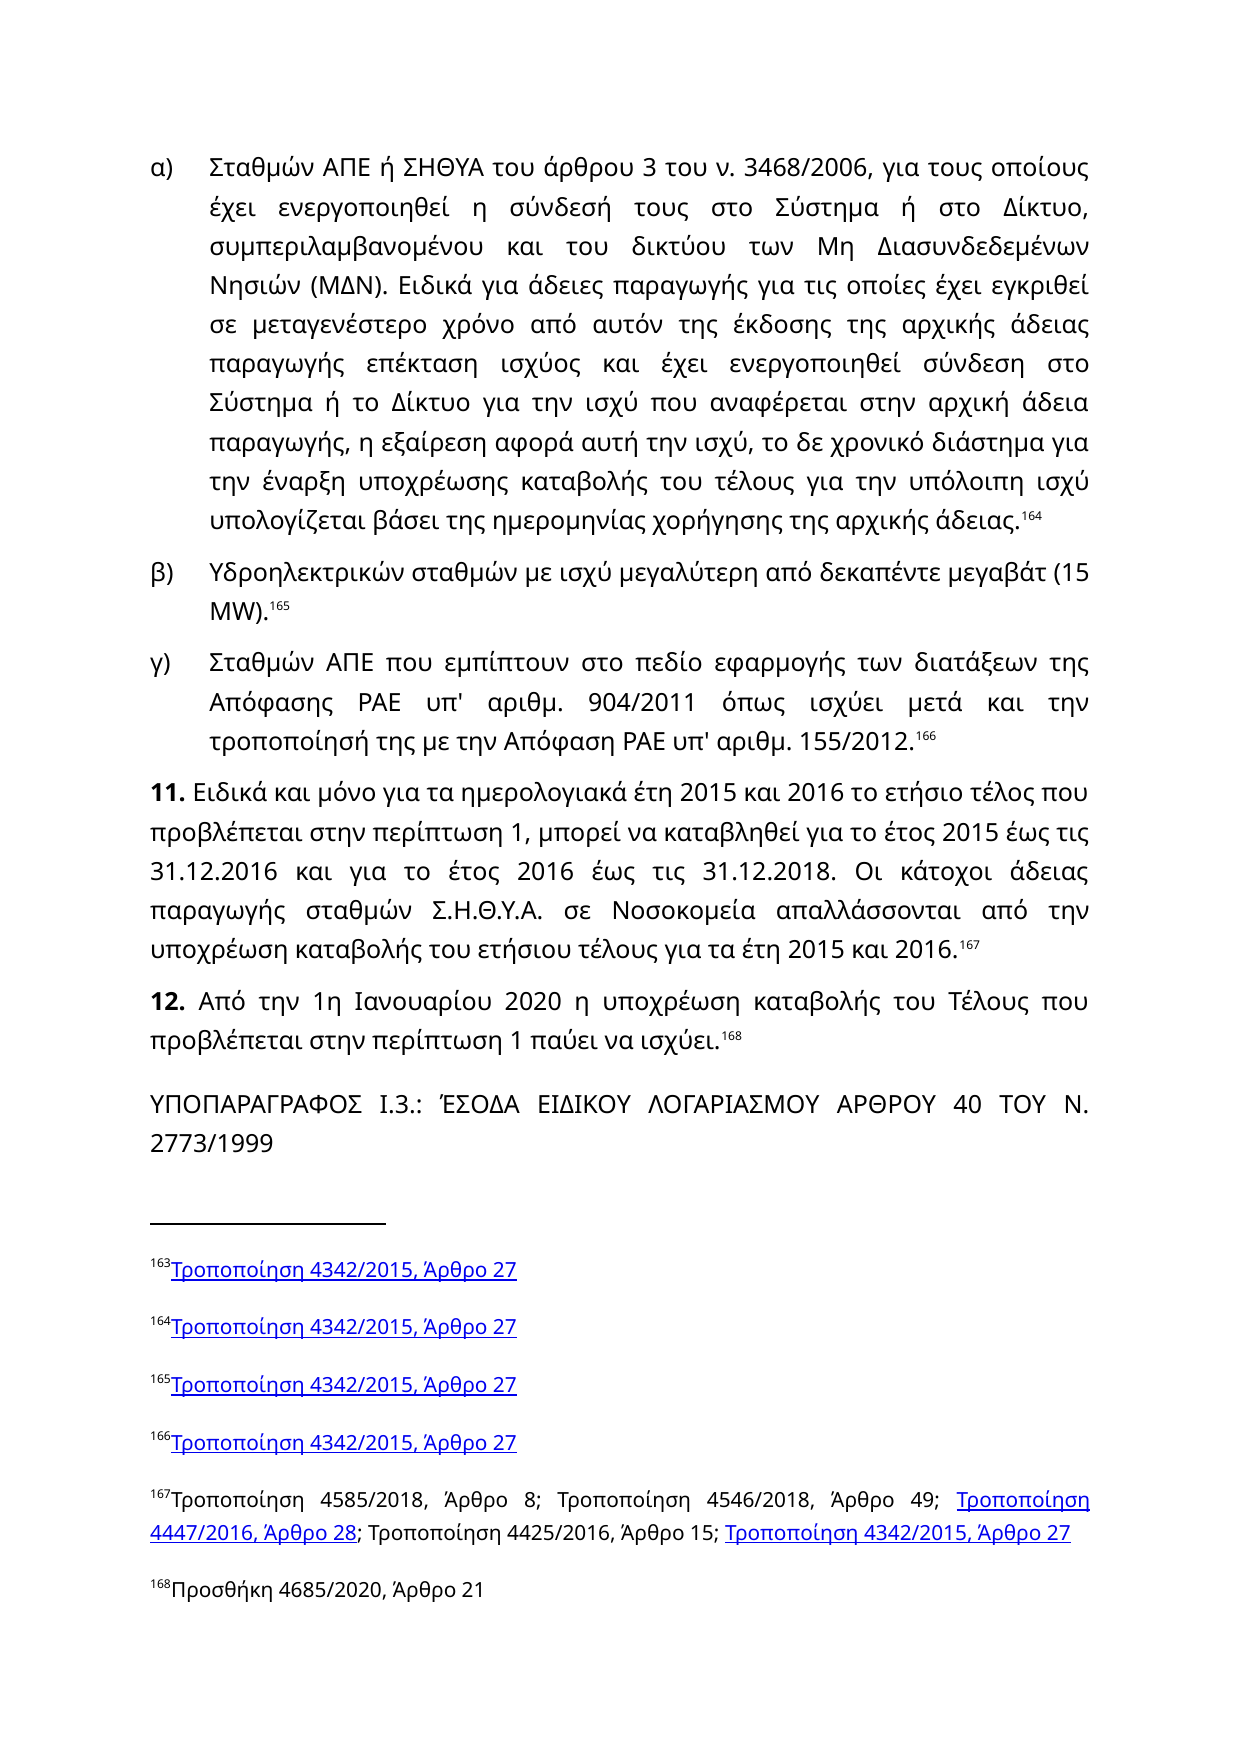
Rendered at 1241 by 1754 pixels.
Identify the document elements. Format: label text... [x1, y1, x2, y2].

text 11. Ειδικά και μόνο για τα ημερολογιακά έτη 2015 και 2016 το ετήσιο τέλος που προβλέπεται στην περίπτωση 1, μπορεί να καταβληθεί για το έτος 2015 έως τις 31.12.2016 και για το έτος 2016 έως τις 31.12.2018. Οι κάτοχοι άδειας παραγωγής σταθμών Σ.Η.Θ.Υ.Α. σε Νοσοκομεία απαλλάσσονται από την υποχρέωση καταβολής του ετήσιου τέλους για τα έτη 2015 και 2016. [150, 775, 1090, 966]
text Τροποποίηση 4585/2018, Άρθρο 8; Τροποποίηση 4546/2018, Άρθρο 49; Τροποποίηση 4447/2016, Άρθρο 28; Τροποποίηση 4425/2016, Άρθρο 15; Τροποποίηση 4342/2015, Άρθρο 27 [150, 1485, 1090, 1546]
text Τροποποίηση 4342/2015, Άρθρο 27 [150, 1428, 1090, 1456]
text Προσθήκη 4685/2020, Άρθρο 21 [150, 1576, 1090, 1604]
list γ) Σταθμών ΑΠΕ που εμπίπτουν στο πεδίο εφαρμογής των διατάξεων της Απόφασης ΡΑΕ υπ' αριθμ. 904/2011 όπως ισχύει μετά και την τροποποίησή της με την Απόφαση ΡΑΕ υπ' αριθμ. 155/2012. [150, 645, 1090, 757]
text Τροποποίηση 4342/2015, Άρθρο 27 [150, 1312, 1090, 1341]
text Τροποποίηση 4342/2015, Άρθρο 27 [150, 1370, 1090, 1398]
text Τροποποίηση 4342/2015, Άρθρο 27 [150, 1255, 1090, 1283]
list α) Σταθμών ΑΠΕ ή ΣΗΘΥΑ του άρθρου 3 του ν. 3468/2006, για τους οποίους έχει ενεργοποιηθεί η σύνδεσή τους στο Σύστημα ή στο Δίκτυο, συμπεριλαμβανομένου και του δικτύου των Μη Διασυνδεδεμένων Νησιών (ΜΔΝ). Ειδικά για άδειες παραγωγής για τις οποίες έχει εγκριθεί σε μεταγενέστερο χρόνο από αυτόν της έκδοσης της αρχικής άδειας παραγωγής επέκταση ισχύος και έχει ενεργοποιηθεί σύνδεση στο Σύστημα ή το Δίκτυο για την ισχύ που αναφέρεται στην αρχική άδεια παραγωγής, η εξαίρεση αφορά αυτή την ισχύ, το δε χρονικό διάστημα για την έναρξη υποχρέωσης καταβολής του τέλους για την υπόλοιπη ισχύ υπολογίζεται βάσει της ημερομηνίας χορήγησης της αρχικής άδειας. [150, 150, 1090, 537]
list β) Υδροηλεκτρικών σταθμών με ισχύ μεγαλύτερη από δεκαπέντε μεγαβάτ (15 MW). [150, 554, 1090, 627]
text 12. Από την 1η Ιανουαρίου 2020 η υποχρέωση καταβολής του Τέλους που προβλέπεται στην περίπτωση 1 παύει να ισχύει. [150, 983, 1090, 1057]
text ΥΠΟΠΑΡΑΓΡΑΦΟΣ Ι.3.: ΈΣΟΔΑ ΕΙΔΙΚΟΥ ΛΟΓΑΡΙΑΣΜΟΥ ΑΡΘΡΟΥ 40 ΤΟΥ Ν. 2773/1999 [150, 1087, 1090, 1160]
